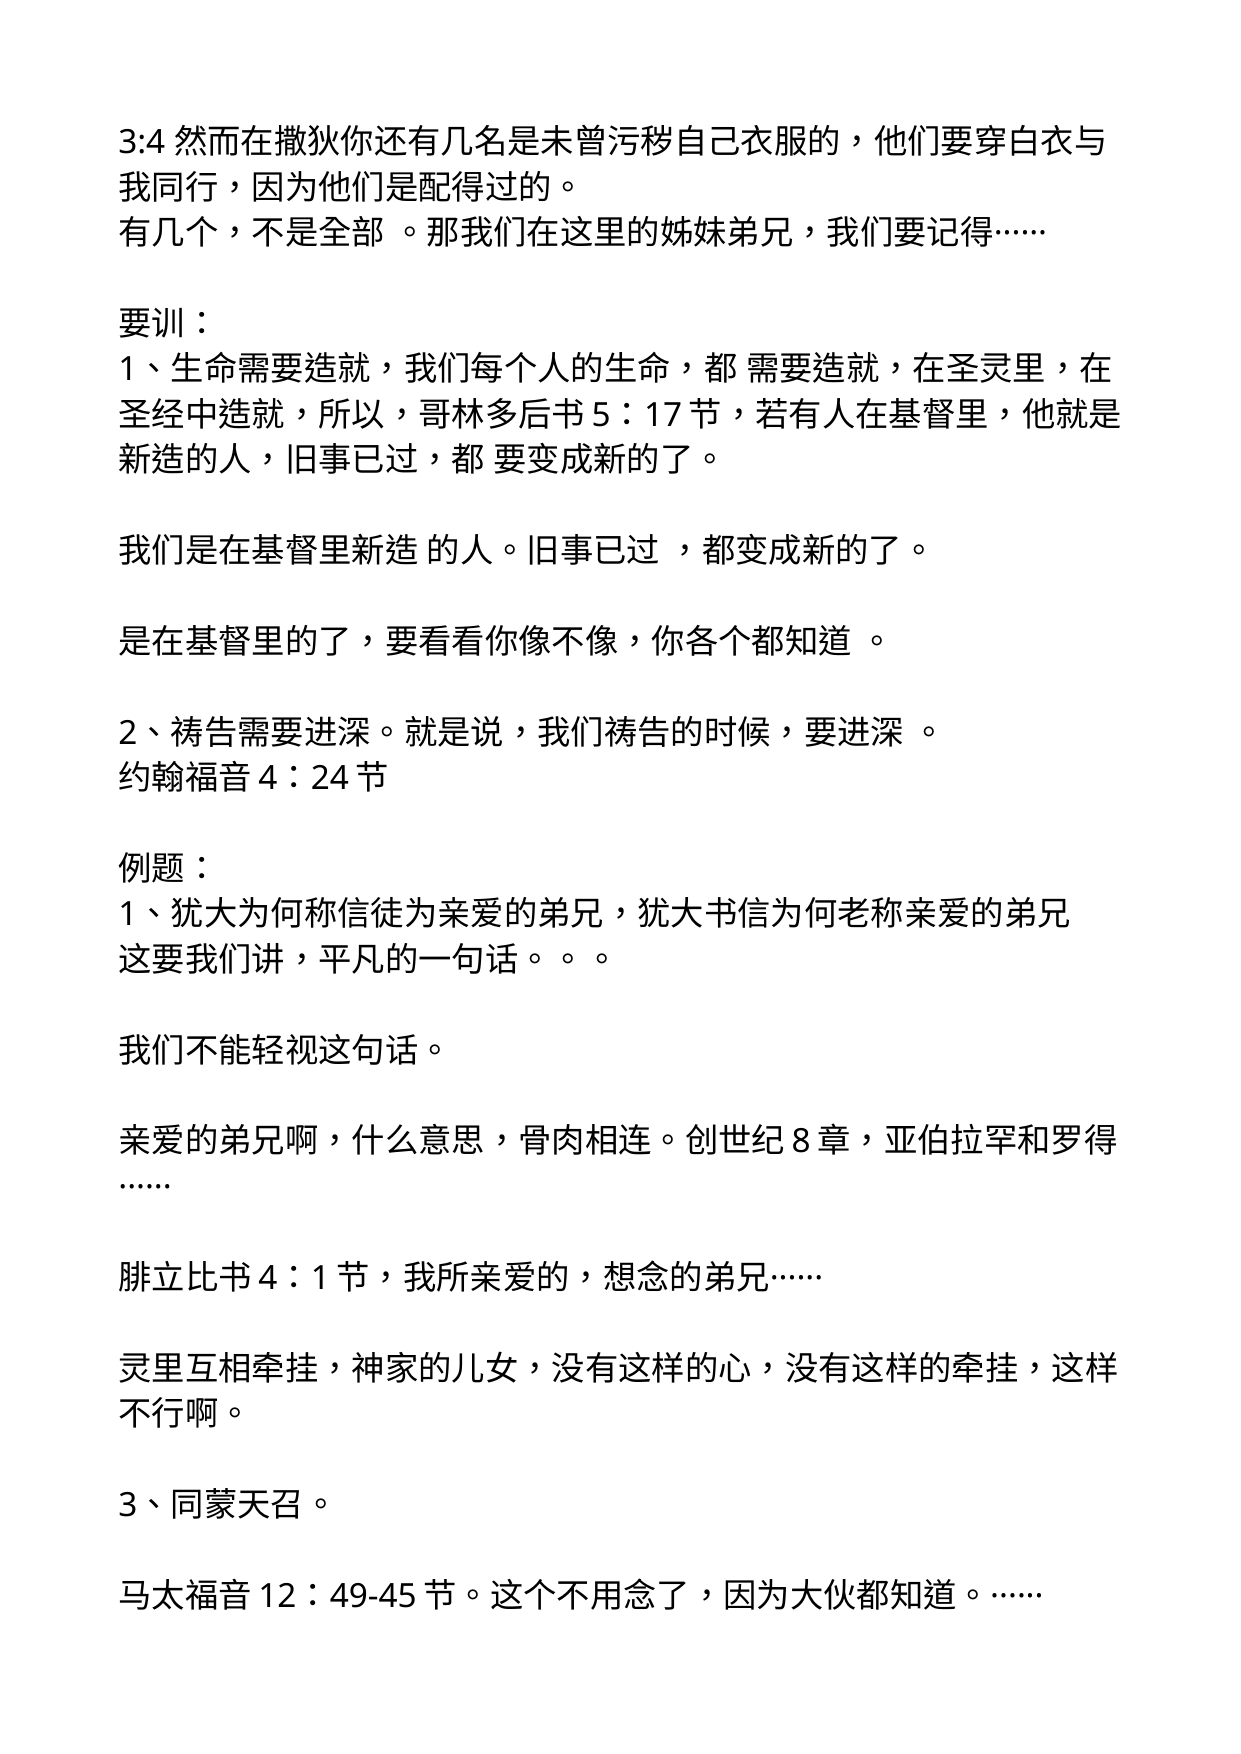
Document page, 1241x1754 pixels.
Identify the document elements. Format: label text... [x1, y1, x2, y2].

text 这要我们讲，平凡的一句话。。。 [118, 936, 1122, 981]
text 灵里互相牵挂，神家的儿女，没有这样的心，没有这样的牵挂，这样不行啊。 [118, 1344, 1122, 1435]
text 马太福音12：49-45节。这个不用念了，因为大伙都知道。······ [118, 1571, 1122, 1617]
text 约翰福音4：24节 [118, 754, 1122, 799]
text 是在基督里的了，要看看你像不像，你各个都知道 。 [118, 618, 1122, 663]
text 3、同蒙天召。 [118, 1481, 1122, 1526]
text 有几个，不是全部 。那我们在这里的姊妹弟兄，我们要记得······ [118, 209, 1122, 254]
text 要训： [118, 300, 1122, 345]
text 我们是在基督里新造 的人。旧事已过 ，都变成新的了。 [118, 527, 1122, 572]
text 1、生命需要造就，我们每个人的生命，都 需要造就，在圣灵里，在圣经中造就，所以，哥林多后书5：17节，若有人在基督里，他就是新造的人，旧事已过，都 要变成新的了。 [118, 345, 1122, 481]
text 例题： [118, 845, 1122, 890]
text 2、祷告需要进深。就是说，我们祷告的时候，要进深 。 [118, 708, 1122, 754]
text 我们不能轻视这句话。 [118, 1026, 1122, 1072]
text 腓立比书4：1节，我所亲爱的，想念的弟兄······ [118, 1253, 1122, 1299]
text 3:4 然而在撒狄你还有几名是未曾污秽自己衣服的，他们要穿白衣与我同行，因为他们是配得过的。 [118, 118, 1122, 209]
text 1、犹大为何称信徒为亲爱的弟兄，犹大书信为何老称亲爱的弟兄 [118, 890, 1122, 936]
text 亲爱的弟兄啊，什么意思，骨肉相连。创世纪8章，亚伯拉罕和罗得······ [118, 1117, 1122, 1208]
